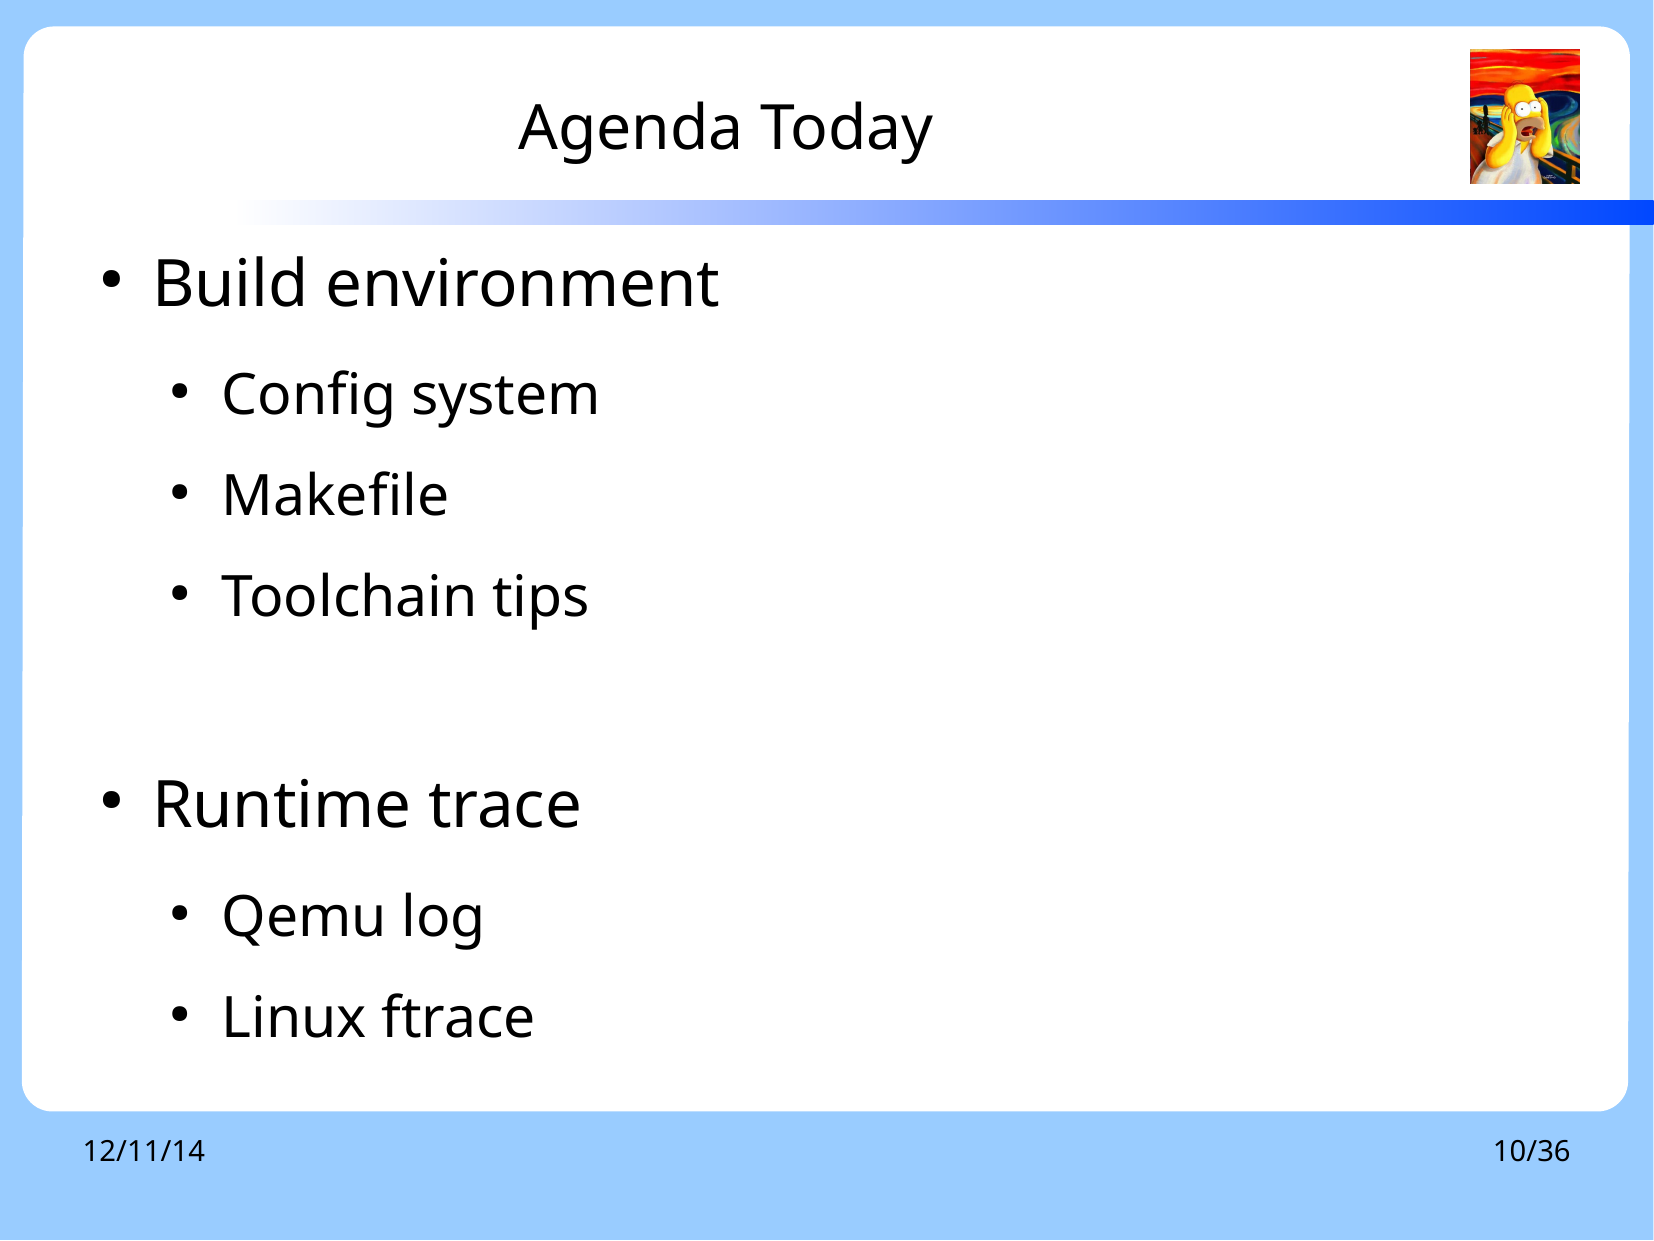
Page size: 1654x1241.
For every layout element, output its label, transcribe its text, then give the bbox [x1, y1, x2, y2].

list Build environment Config system Makefile Toolchain tips Runtime trace Qemu log Linux ftrace [82, 236, 1571, 1055]
picture [1470, 49, 1580, 184]
title Agenda Today [82, 49, 1371, 201]
